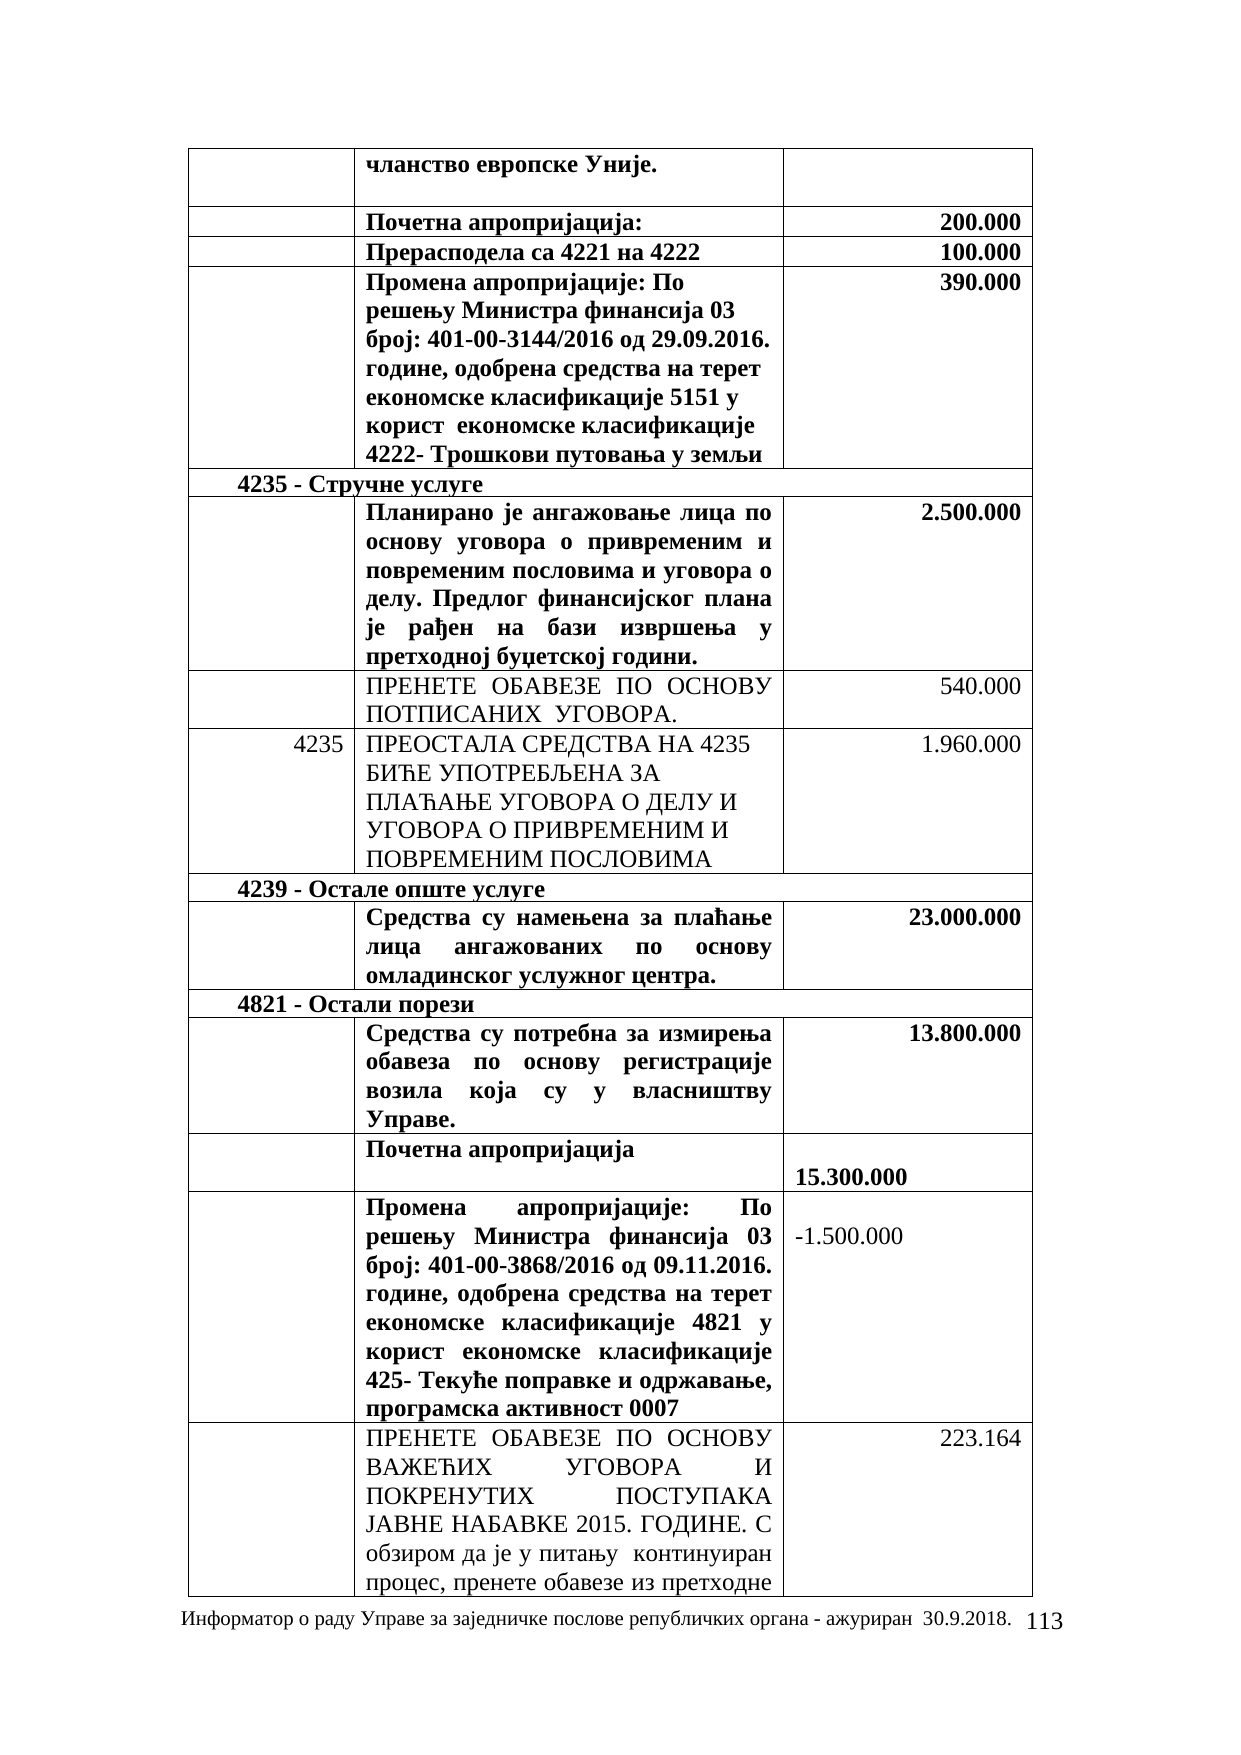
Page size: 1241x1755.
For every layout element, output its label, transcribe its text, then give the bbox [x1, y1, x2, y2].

table_cell 540.000 [784, 671, 1032, 728]
table_cell [189, 497, 354, 670]
table_cell [189, 1192, 354, 1422]
table_cell 4821 - Остали порези [189, 990, 1032, 1017]
table_cell [1033, 206, 1074, 236]
table_cell Планирано је ангажовање лица по основу уговора о привременим и повременим пословима и уговора о делу. Предлог финансијског плана је рађен на бази извршења у претходној буџетској години. [355, 497, 783, 670]
table_cell [189, 267, 354, 468]
table_cell 1.960.000 [784, 729, 1032, 873]
table_cell [1033, 266, 1074, 468]
table_cell [784, 149, 1032, 206]
table_cell 223.164 [784, 1423, 1032, 1596]
table_cell 4235 - Стручне услуге [189, 469, 1032, 496]
table_cell 390.000 [784, 267, 1032, 468]
table_cell [1033, 148, 1074, 206]
table_cell [1033, 1191, 1074, 1422]
table_cell 100.000 [784, 237, 1032, 266]
table_cell 15.300.000 [784, 1134, 1032, 1191]
table_cell [1033, 468, 1074, 496]
table_cell [1033, 1017, 1074, 1133]
table_cell [189, 902, 354, 988]
table_cell [1033, 873, 1074, 901]
table_cell 4239 - Остале опште услуге [189, 874, 1032, 901]
table_cell [1033, 1133, 1074, 1191]
table_cell ПРЕНЕТЕ ОБАВЕЗЕ ПО ОСНОВУ ПОТПИСАНИХ УГОВОРА. [355, 671, 783, 728]
table_cell ПРЕОСТАЛА СРЕДСТВА НА 4235 БИЋЕ УПОТРЕБЉЕНА ЗА ПЛАЋАЊЕ УГОВОРА О ДЕЛУ И УГОВОРА О ПРИВРЕМЕНИМ И ПОВРЕМЕНИМ ПОСЛОВИМА [355, 729, 783, 873]
table_cell -1.500.000 [784, 1192, 1032, 1422]
table_cell Средства су намењена за плаћање лица ангажованих по основу омладинског услужног центра. [355, 902, 783, 988]
table_cell 2.500.000 [784, 497, 1032, 670]
table_cell Почетна апропријација [355, 1134, 783, 1191]
table_cell [1033, 901, 1074, 988]
table_cell Почетна апропријација: [355, 207, 783, 236]
table_cell [189, 149, 354, 206]
table_cell [1033, 989, 1074, 1017]
table_cell 4235 [189, 729, 354, 873]
table_cell Средства су потребна за измирења обавеза по основу регистрације возила која су у власништву Управе. [355, 1018, 783, 1133]
table_cell Промена апропријације: По решењу Министра финансија 03 број: 401-00-3144/2016 од 29.09.2016. године, одобрена средства на терет економске класификације 5151 у корист економске класификације 4222- Трошкови путовања у земљи [355, 267, 783, 468]
table_cell [1033, 496, 1074, 670]
table_cell [189, 207, 354, 236]
table_cell Промена апропријације: По решењу Министра финансија 03 број: 401-00-3868/2016 од 09.11.2016. године, одобрена средства на терет економскe класификацијe 4821 у корист економске класификације 425- Текуће поправке и одржавање, програмска активност 0007 [355, 1192, 783, 1422]
table_cell [189, 671, 354, 728]
table_cell [1033, 728, 1074, 873]
table_cell [189, 1018, 354, 1133]
table_cell 13.800.000 [784, 1018, 1032, 1133]
table_cell [189, 1423, 354, 1596]
table_cell [1033, 1422, 1074, 1596]
table_cell [189, 237, 354, 266]
table_cell 200.000 [784, 207, 1032, 236]
table_cell [1033, 236, 1074, 266]
table_cell 23.000.000 [784, 902, 1032, 988]
table_cell чланство европске Уније. [355, 149, 783, 206]
table_cell [189, 1134, 354, 1191]
table_cell Прерасподела са 4221 на 4222 [355, 237, 783, 266]
table_cell ПРЕНЕТЕ ОБАВЕЗЕ ПО ОСНОВУ ВАЖЕЋИХ УГОВОРА И ПОКРЕНУТИХ ПОСТУПАКА ЈАВНЕ НАБАВКЕ 2015. ГОДИНЕ. С обзиром да је у питању континуиран процес, пренете обавезе из претходне [355, 1423, 783, 1596]
table_cell [1033, 670, 1074, 728]
